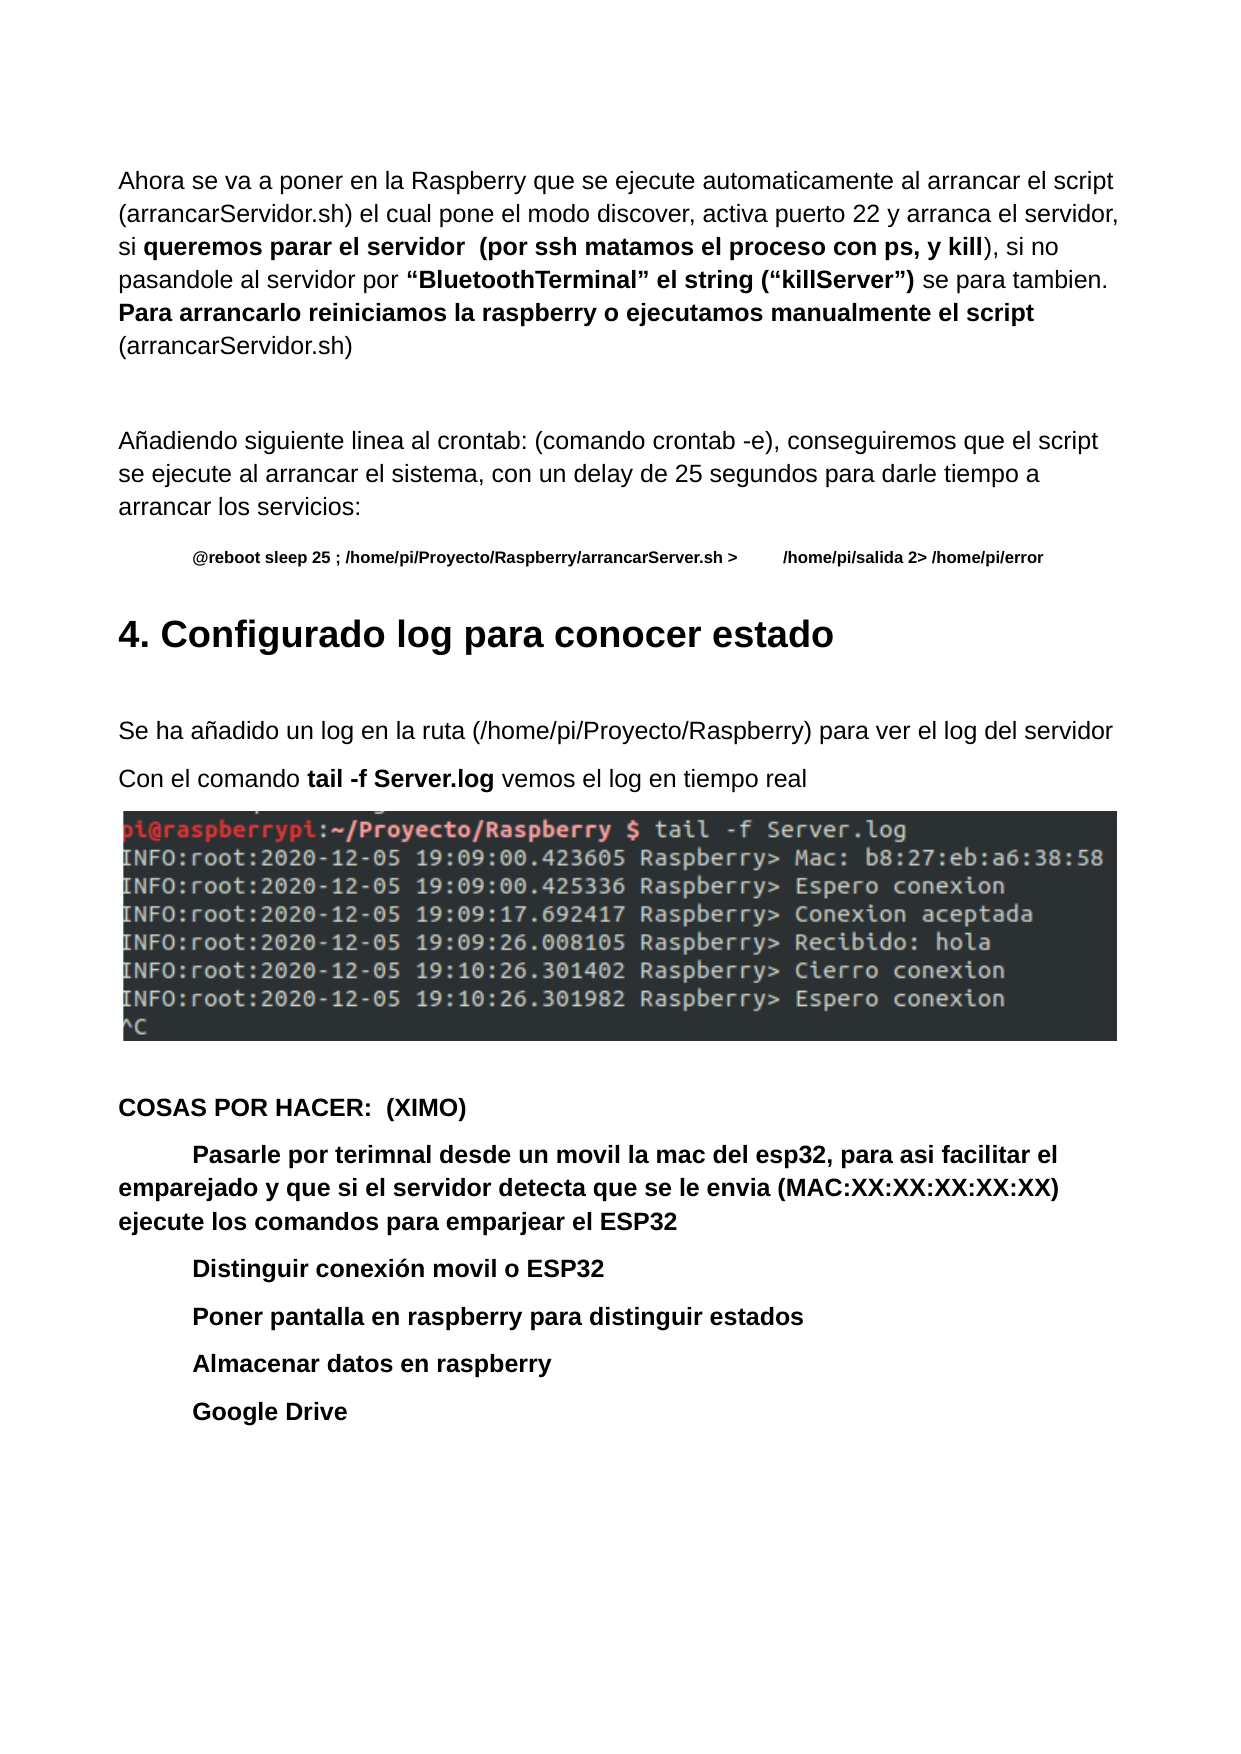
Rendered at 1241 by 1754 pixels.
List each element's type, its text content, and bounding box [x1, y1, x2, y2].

text Distinguir conexión movil o ESP32 [118, 1254, 1122, 1283]
subtitle 4. Configurado log para conocer estado [118, 612, 1122, 656]
text Añadiendo siguiente linea al crontab: (comando crontab -e), conseguiremos que el script se ejecute al arrancar el sistema, con un delay de 25 segundos para darle tiempo a arrancar los servicios: [118, 426, 1122, 521]
text Almacenar datos en raspberry [118, 1349, 1122, 1378]
text Poner pantalla en raspberry para distinguir estados [118, 1302, 1122, 1330]
text Google Drive [118, 1397, 1122, 1426]
text Se ha añadido un log en la ruta (/home/pi/Proyecto/Raspberry) para ver el log del servidor [118, 716, 1122, 745]
text @reboot sleep 25 ; /home/pi/Proyecto/Raspberry/arrancarServer.sh > /home/pi/salida 2> /home/pi/error [118, 540, 1122, 568]
text Con el comando tail -f Server.log vemos el log en tiempo real [118, 764, 1122, 792]
text Ahora se va a poner en la Raspberry que se ejecute automaticamente al arrancar el script (arrancarServidor.sh) el cual pone el modo discover, activa puerto 22 y arranca el servidor, si queremos parar el servidor (por ssh matamos el proceso con ps, y kill), si no pasandole al servidor por “BluetoothTerminal” el string (“killServer”) se para tambien. Para arrancarlo reiniciamos la raspberry o ejecutamos manualmente el script (arrancarServidor.sh) [118, 166, 1122, 359]
picture [123, 811, 1117, 1041]
text Pasarle por terimnal desde un movil la mac del esp32, para asi facilitar el emparejado y que si el servidor detecta que se le envia (MAC:XX:XX:XX:XX:XX) ejecute los comandos para emparjear el ESP32 [118, 1140, 1122, 1235]
text COSAS POR HACER: (XIMO) [118, 1093, 1122, 1122]
